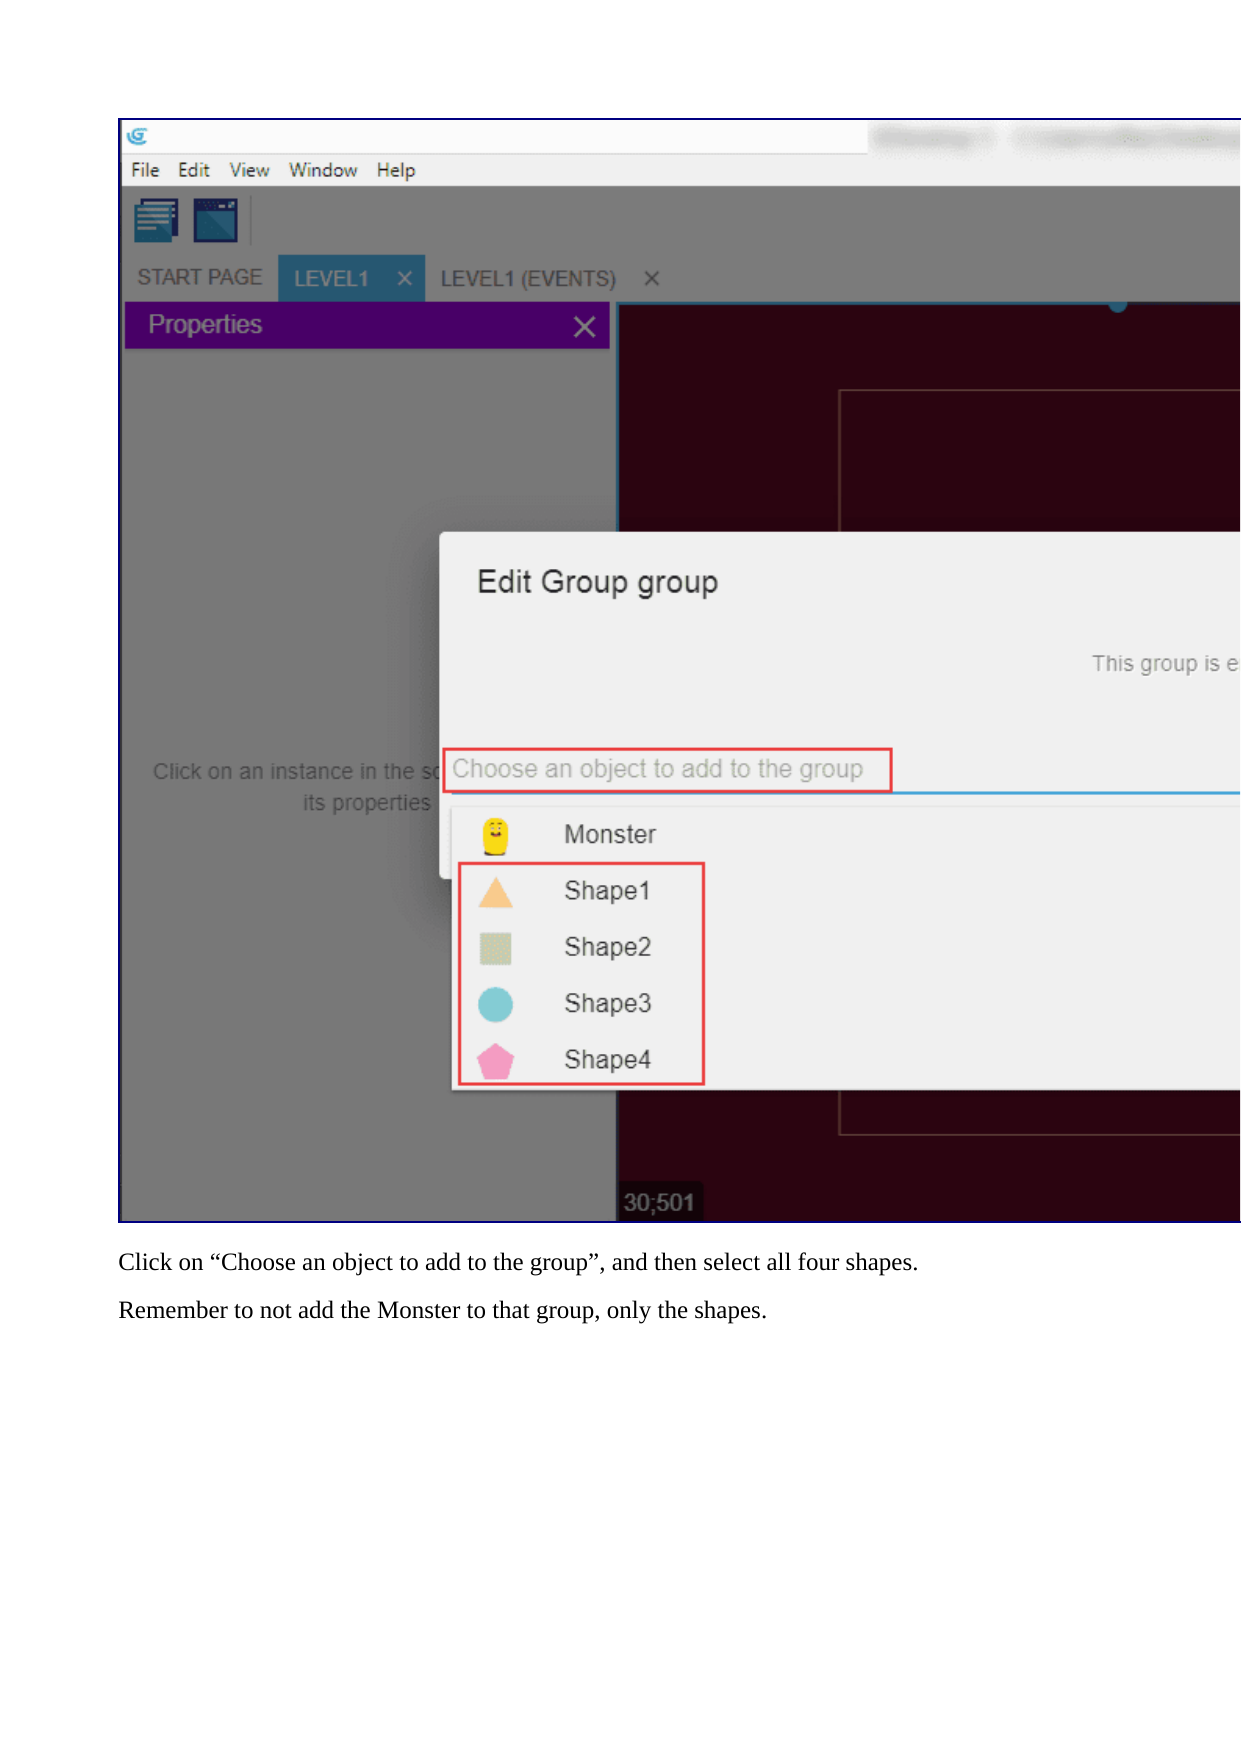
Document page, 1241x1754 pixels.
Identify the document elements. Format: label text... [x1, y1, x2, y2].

picture [120, 120, 1241, 1221]
text Remember to not add the Monster to that group, only the shapes. [118, 1295, 1122, 1323]
text Click on “Choose an object to add to the group”, and then select all four shapes. [118, 1247, 1122, 1276]
